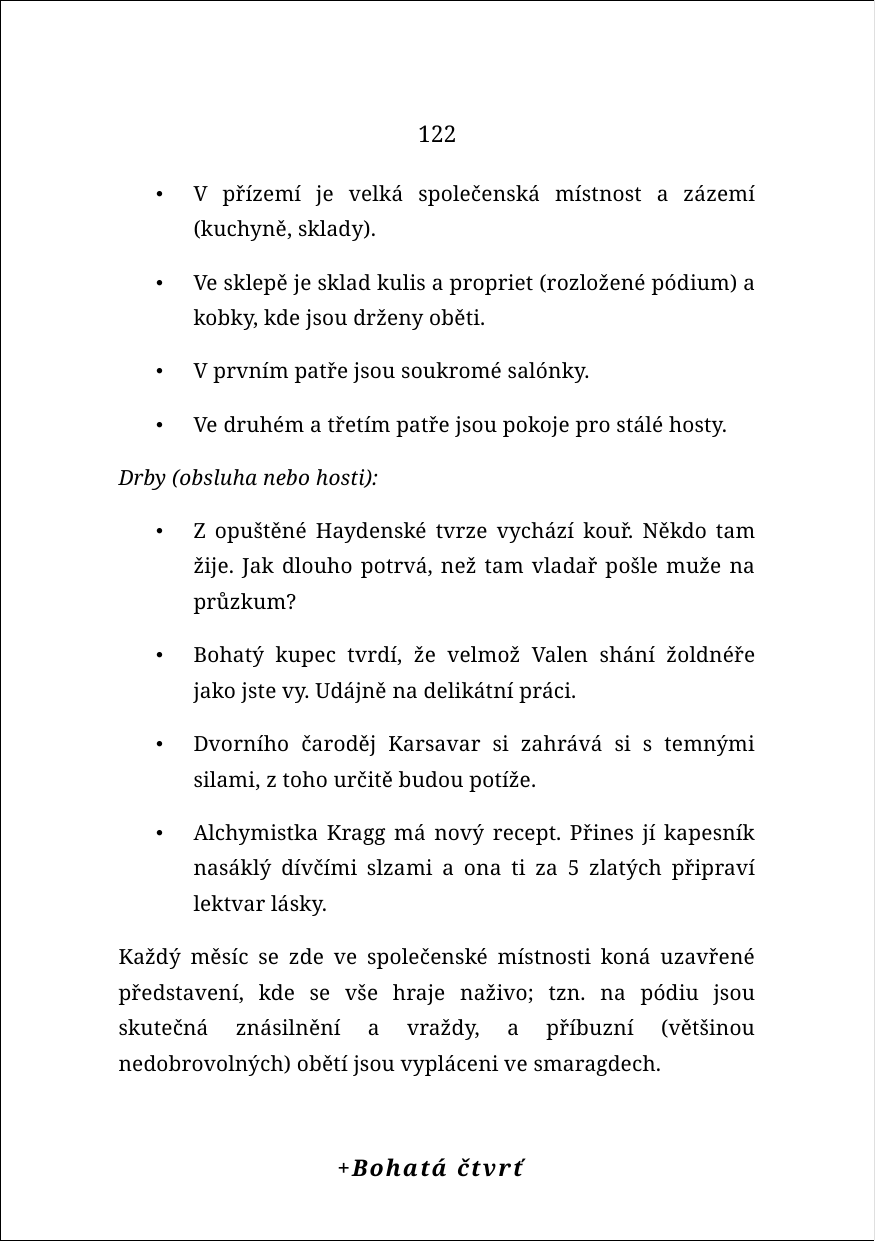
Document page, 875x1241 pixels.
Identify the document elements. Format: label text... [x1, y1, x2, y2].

list Bohatý kupec tvrdí, že velmož Valen shání žoldnéře jako jste vy. Udájně na delikátní práci. [156, 640, 756, 704]
text Drby (obsluha nebo hosti): [118, 463, 756, 491]
list Z opuštěné Haydenské tvrze vychází kouř. Někdo tam žije. Jak dlouho potrvá, než tam vladař pošle muže na průzkum? [156, 516, 756, 616]
list V prvním patře jsou soukromé salónky. [156, 356, 756, 385]
list Alchymistka Kragg má nový recept. Přines jí kapesník nasáklý dívčími slzami a ona ti za 5 zlatých připraví lektvar lásky. [156, 818, 756, 917]
list V přízemí je velká společenská místnost a zázemí (kuchyně, sklady). [156, 179, 756, 243]
list Dvorního čaroděj Karsavar si zahrává si s temnými silami, z toho určitě budou potíže. [156, 729, 756, 793]
list Ve sklepě je sklad kulis a propriet (rozložené pódium) a kobky, kde jsou drženy oběti. [156, 268, 756, 332]
list Ve druhém a třetím patře jsou pokoje pro stálé hosty. [156, 410, 756, 438]
text Každý měsíc se zde ve společenské místnosti koná uzavřené představení, kde se vše hraje naživo; tzn. na pódiu jsou skutečná znásilnění a vraždy, a příbuzní (většinou nedobrovolných) obětí jsou vypláceni ve smaragdech. [118, 942, 756, 1077]
